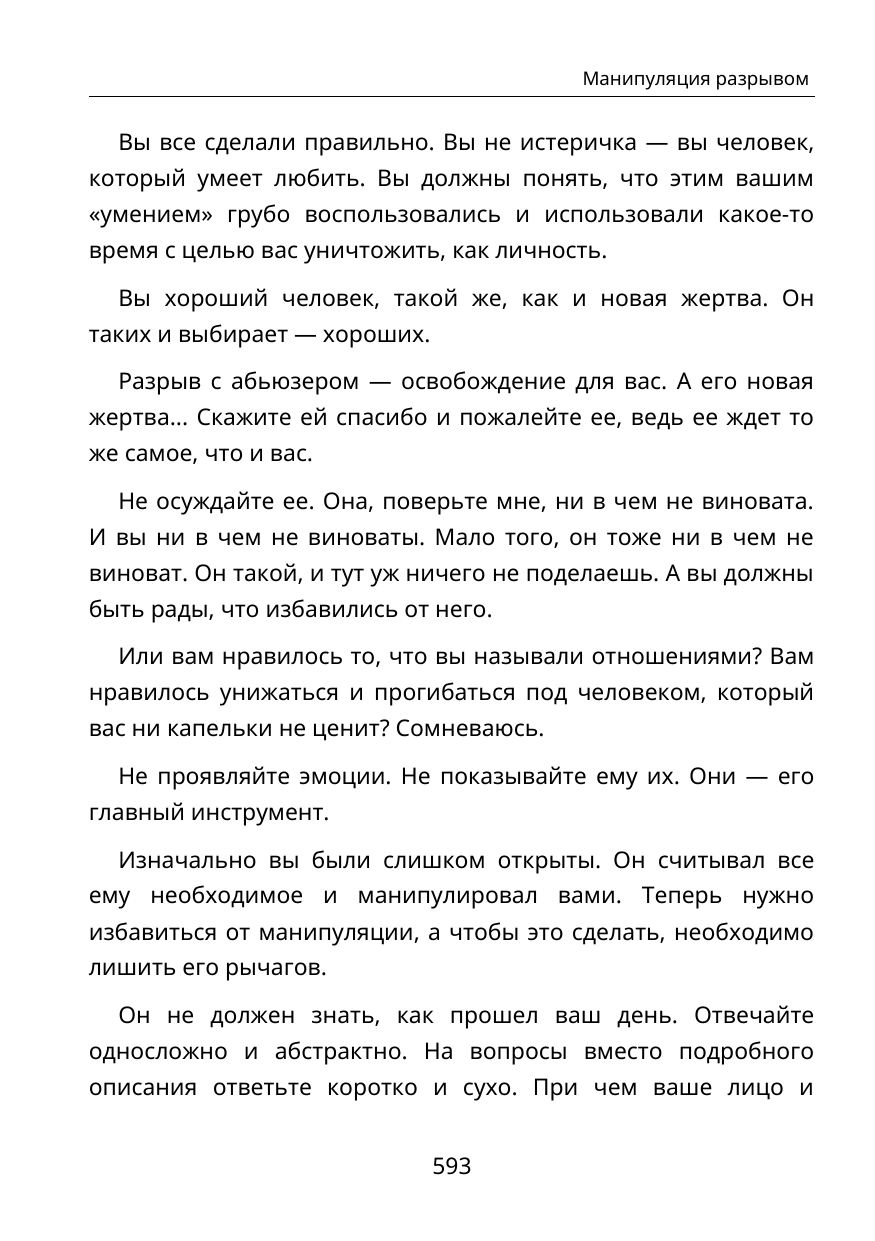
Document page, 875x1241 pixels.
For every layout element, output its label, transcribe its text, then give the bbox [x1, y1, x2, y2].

text Изначально вы были слишком открыты. Он считывал все ему необходимое и манипулировал вами. Теперь нужно избавиться от манипуляции, а чтобы это сделать, необходимо лишить его рычагов. [88, 843, 815, 983]
text Вы хороший человек, такой же, как и новая жертва. Он таких и выбирает — хороших. [88, 282, 815, 349]
text Вы все сделали правильно. Вы не истеричка — вы человек, который умеет любить. Вы должны понять, что этим вашим «умением» грубо воспользовались и использовали какое-то время с целью вас уничтожить, как личность. [88, 126, 815, 265]
text Или вам нравилось то, что вы называли отношениями? Вам нравилось унижаться и прогибаться под человеком, который вас ни капельки не ценит? Сомневаюсь. [88, 640, 815, 743]
text Не проявляйте эмоции. Не показывайте ему их. Они — его главный инструмент. [88, 760, 815, 827]
text Не осуждайте ее. Она, поверьте мне, ни в чем не виновата. И вы ни в чем не виноваты. Мало того, он тоже ни в чем не виноват. Он такой, и тут уж ничего не поделаешь. А вы должны быть рады, что избавились от него. [88, 485, 815, 624]
text Разрыв с абьюзером — освобождение для вас. А его новая жертва... Скажите ей спасибо и пожалейте ее, ведь ее ждет то же самое, что и вас. [88, 365, 815, 468]
text Он не должен знать, как прошел ваш день. Отвечайте односложно и абстрактно. На вопросы вместо подробного описания ответьте коротко и сухо. При чем ваше лицо и [88, 999, 815, 1102]
